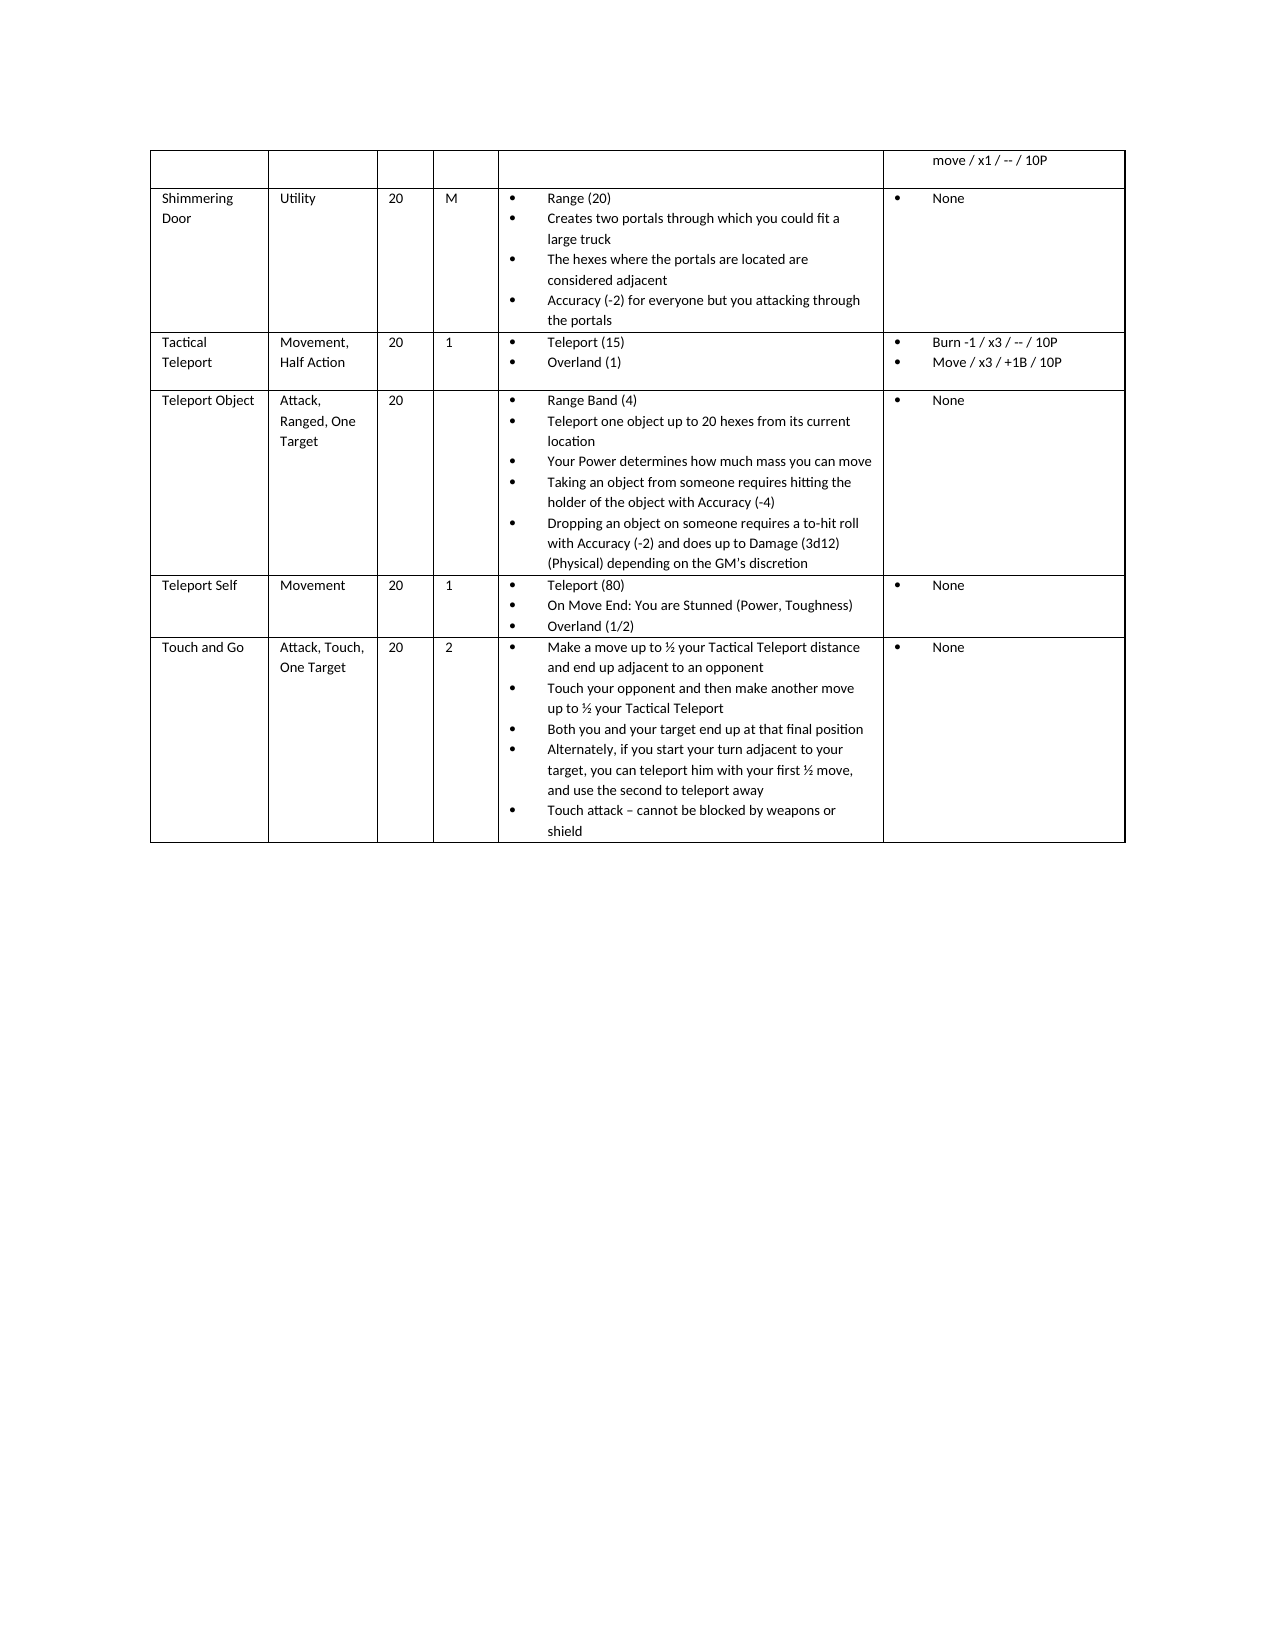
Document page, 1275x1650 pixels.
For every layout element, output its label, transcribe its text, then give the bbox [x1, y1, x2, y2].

table_cell Utility [269, 189, 377, 332]
table_cell Teleport Object [151, 391, 268, 575]
table_cell Attack, Ranged, One Target [269, 391, 377, 575]
table_cell [378, 151, 433, 188]
table_cell Teleport Self [151, 576, 268, 637]
table_cell Movement [269, 576, 377, 637]
table_cell None [884, 638, 1124, 842]
table_cell Tactical Teleport [151, 333, 268, 390]
table_cell Burn -1 / x3 / -- / 10P Move / x3 / +1B / 10P [884, 333, 1124, 390]
table_cell 20 [378, 638, 433, 842]
table_cell 1 [434, 333, 498, 390]
table_cell move / x1 / -- / 10P [884, 151, 1124, 188]
table_cell [434, 391, 498, 575]
table_cell None [884, 576, 1124, 637]
table_cell [499, 151, 883, 188]
table_cell 2 [434, 638, 498, 842]
table_cell 20 [378, 576, 433, 637]
table_cell Movement, Half Action [269, 333, 377, 390]
table_cell None [884, 189, 1124, 332]
table_cell Attack, Touch, One Target [269, 638, 377, 842]
table_cell M [434, 189, 498, 332]
table_cell [269, 151, 377, 188]
table_cell None [884, 391, 1124, 575]
table_cell 20 [378, 391, 433, 575]
table_cell Touch and Go [151, 638, 268, 842]
table_cell 20 [378, 189, 433, 332]
table_cell 20 [378, 333, 433, 390]
table_cell [434, 151, 498, 188]
table_cell Teleport (15) Overland (1) [499, 333, 883, 390]
table_cell Make a move up to ½ your Tactical Teleport distance and end up adjacent to an opponent Touch your opponent and then make another move up to ½ your Tactical Teleport Both you and your target end up at that final position Alternately, if you start your turn adjacent to your target, you can teleport him with your first ½ move, and use the second to teleport away Touch attack – cannot be blocked by weapons or shield [499, 638, 883, 842]
table_cell [151, 151, 268, 188]
table_cell Teleport (80) On Move End: You are Stunned (Power, Toughness) Overland (1/2) [499, 576, 883, 637]
table_cell Shimmering Door [151, 189, 268, 332]
table_cell Range Band (4) Teleport one object up to 20 hexes from its current location Your Power determines how much mass you can move Taking an object from someone requires hitting the holder of the object with Accuracy (-4) Dropping an object on someone requires a to-hit roll with Accuracy (-2) and does up to Damage (3d12) (Physical) depending on the GM’s discretion [499, 391, 883, 575]
table_cell 1 [434, 576, 498, 637]
table_cell Range (20) Creates two portals through which you could fit a large truck The hexes where the portals are located are considered adjacent Accuracy (-2) for everyone but you attacking through the portals [499, 189, 883, 332]
